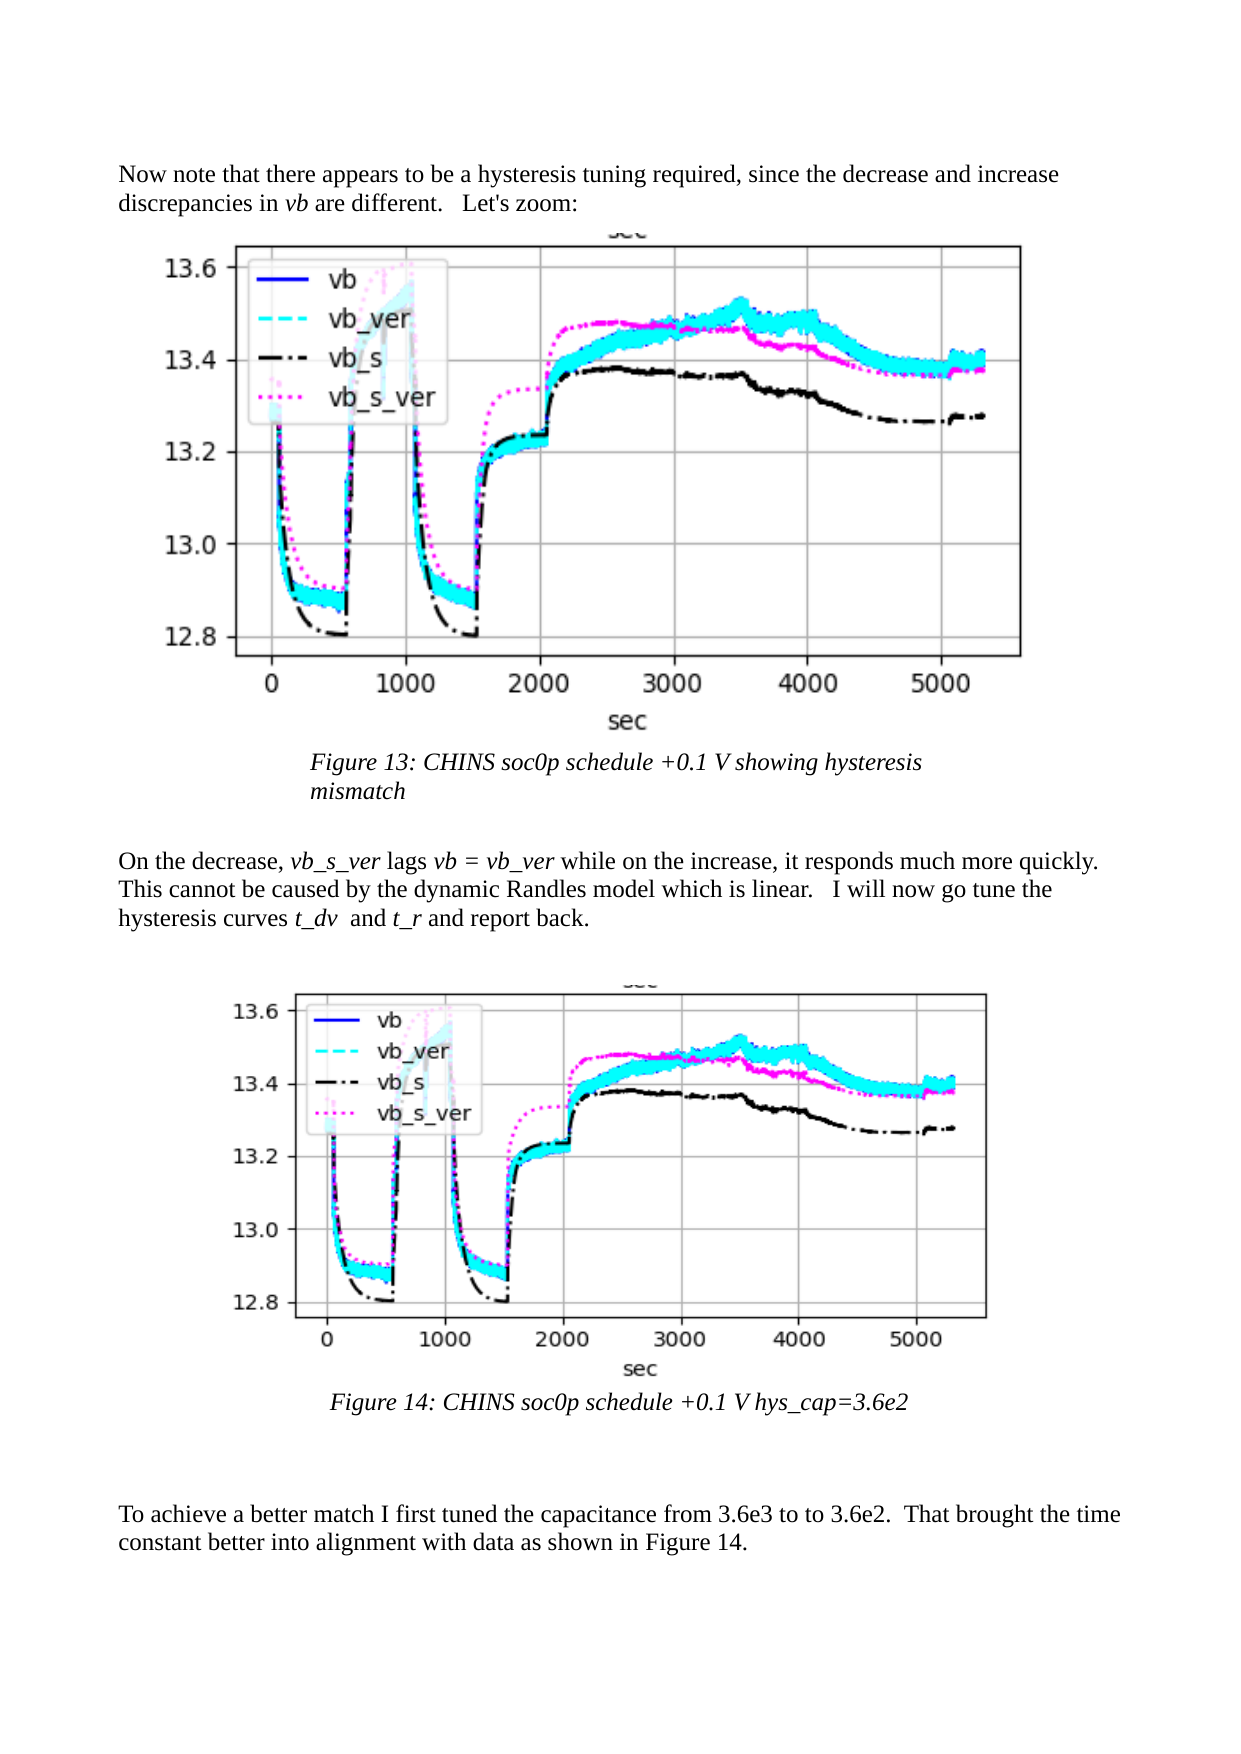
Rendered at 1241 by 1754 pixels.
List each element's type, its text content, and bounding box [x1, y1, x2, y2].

text Figure 13: CHINS soc0p schedule +0.1 V showing hysteresis mismatch [310, 747, 930, 804]
picture [164, 233, 1045, 747]
text Figure 14: CHINS soc0p schedule +0.1 V hys_cap=3.6e2 [227, 1388, 1013, 1416]
text Now note that there appears to be a hysteresis tuning required, since the decrease and increase discrepancies in vb are different. Let's zoom: [118, 159, 1122, 217]
text To achieve a better match I first tuned the capacitance from 3.6e3 to to 3.6e2. That brought the time constant better into alignment with data as shown in Figure 14. [118, 1499, 1122, 1556]
text On the decrease, vb_s_ver lags vb = vb_ver while on the increase, it responds much more quickly. This cannot be caused by the dynamic Randles model which is linear. I will now go tune the hysteresis curves t_dv and t_r and report back. [118, 846, 1122, 932]
picture [226, 985, 1014, 1388]
